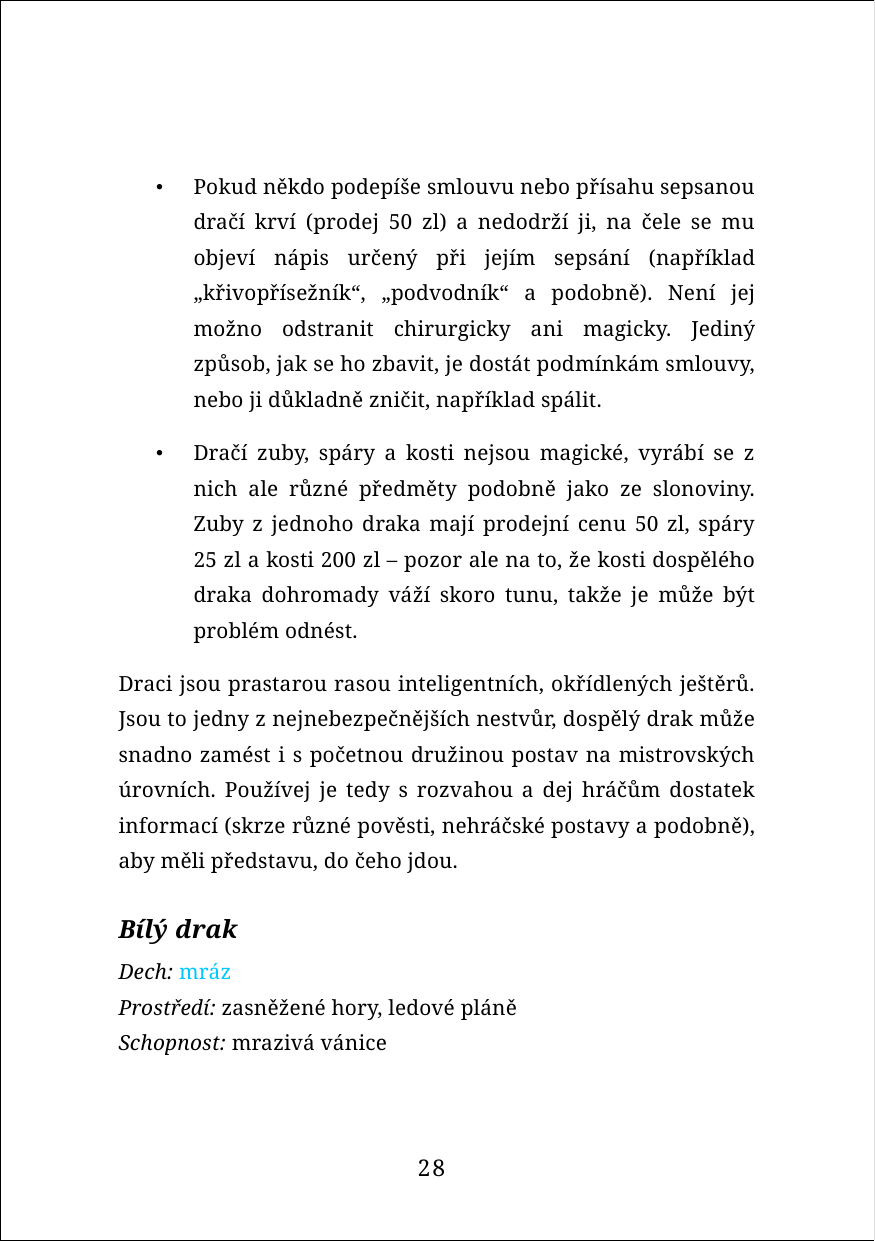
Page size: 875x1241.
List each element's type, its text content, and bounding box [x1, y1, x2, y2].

text Prostředí: zasněžené hory, ledové pláně [118, 993, 756, 1021]
text Dech: mráz [118, 957, 756, 986]
subtitle Bílý drak [118, 912, 756, 946]
list Pokud někdo podepíše smlouvu nebo přísahu sepsanou dračí krví (prodej 50 zl) a nedodrží ji, na čele se mu objeví nápis určený při jejím sepsání (například „křivopřísežník“, „podvodník“ a podobně). Není jej možno odstranit chirurgicky ani magicky. Jediný způsob, jak se ho zbavit, je dostát podmínkám smlouvy, nebo ji důkladně zničit, například spálit. [156, 172, 756, 413]
text Schopnost: mrazivá vánice [118, 1028, 756, 1057]
text Draci jsou prastarou rasou inteligentních, okřídlených ještěrů. Jsou to jedny z nejnebezpečnějších nestvůr, dospělý drak může snadno zamést i s početnou družinou postav na mistrovských úrovních. Používej je tedy s rozvahou a dej hráčům dostatek informací (skrze různé pověsti, nehráčské postavy a podobně), aby měli představu, do čeho jdou. [118, 669, 756, 875]
list Dračí zuby, spáry a kosti nejsou magické, vyrábí se z nich ale různé předměty podobně jako ze slonoviny. Zuby z jednoho draka mají prodejní cenu 50 zl, spáry 25 zl a kosti 200 zl – pozor ale na to, že kosti dospělého draka dohromady váží skoro tunu, takže je může být problém odnést. [156, 438, 756, 644]
